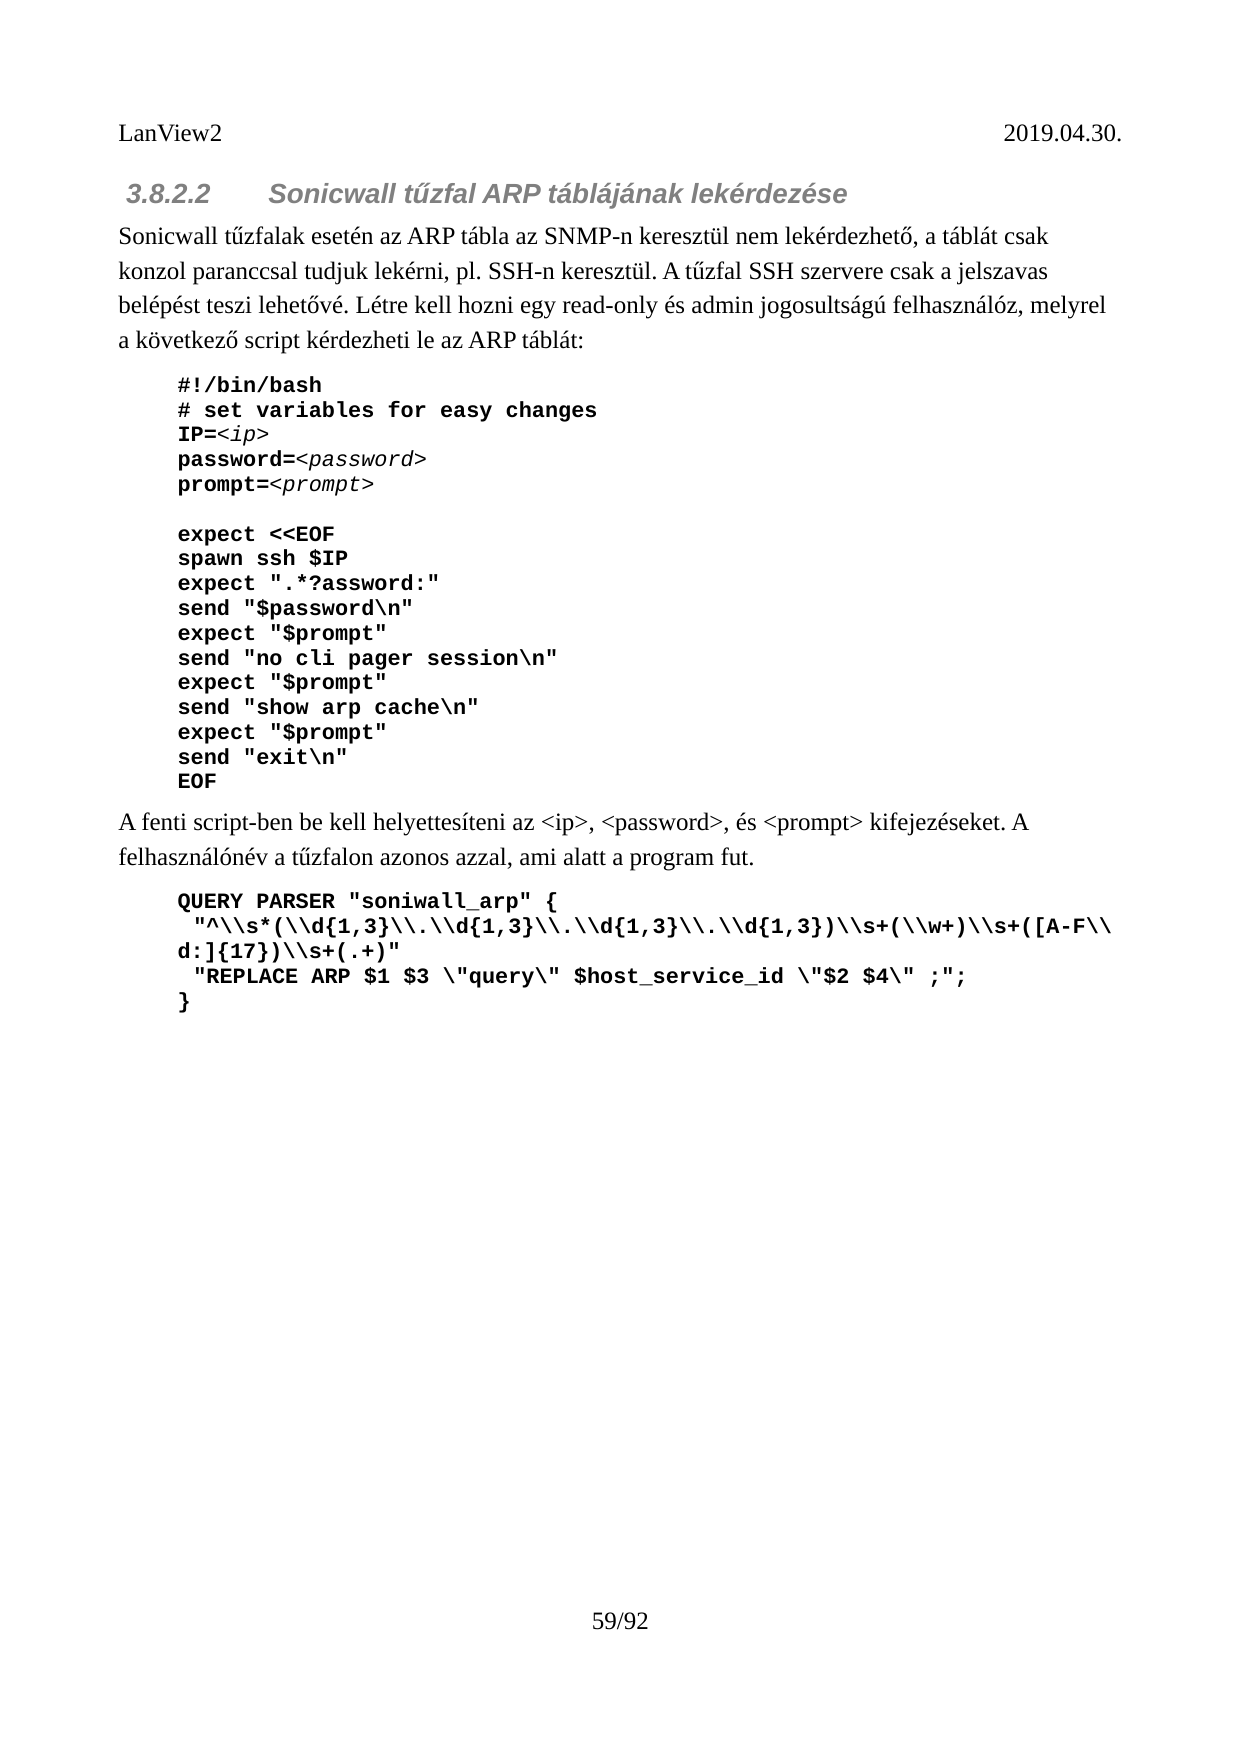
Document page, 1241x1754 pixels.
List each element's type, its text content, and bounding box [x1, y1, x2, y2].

text A fenti script-ben be kell helyettesíteni az <ip>, <password>, és <prompt> kifejezéseket. A felhasználónév a tűzfalon azonos azzal, ami alatt a program fut. [118, 807, 1122, 870]
text #!/bin/bash # set variables for easy changes IP=<ip> password=<password> prompt=<prompt> expect <<EOF spawn ssh $IP expect ".*?assword:" send "$password\n" expect "$prompt" send "no cli pager session\n" expect "$prompt" send "show arp cache\n" expect "$prompt" send "exit\n" EOF [177, 374, 1122, 795]
text Sonicwall tűzfalak esetén az ARP tábla az SNMP-n keresztül nem lekérdezhető, a táblát csak konzol paranccsal tudjuk lekérni, pl. SSH-n keresztül. A tűzfal SSH szervere csak a jelszavas belépést teszi lehetővé. Létre kell hozni egy read-only és admin jogosultságú felhasználóz, melyrel a következő script kérdezheti le az ARP táblát: [118, 221, 1122, 354]
text QUERY PARSER "soniwall_arp" { "^\\s*(\\d{1,3}\\.\\d{1,3}\\.\\d{1,3}\\.\\d{1,3})\\s+(\\w+)\\s+([A-F\\d:]{17})\\s+(.+)" "REPLACE ARP $1 $3 \"query\" $host_service_id \"$2 $4\" ;"; } [177, 891, 1122, 1015]
subtitle Sonicwall tűzfal ARP táblájának lekérdezése [118, 177, 1122, 209]
